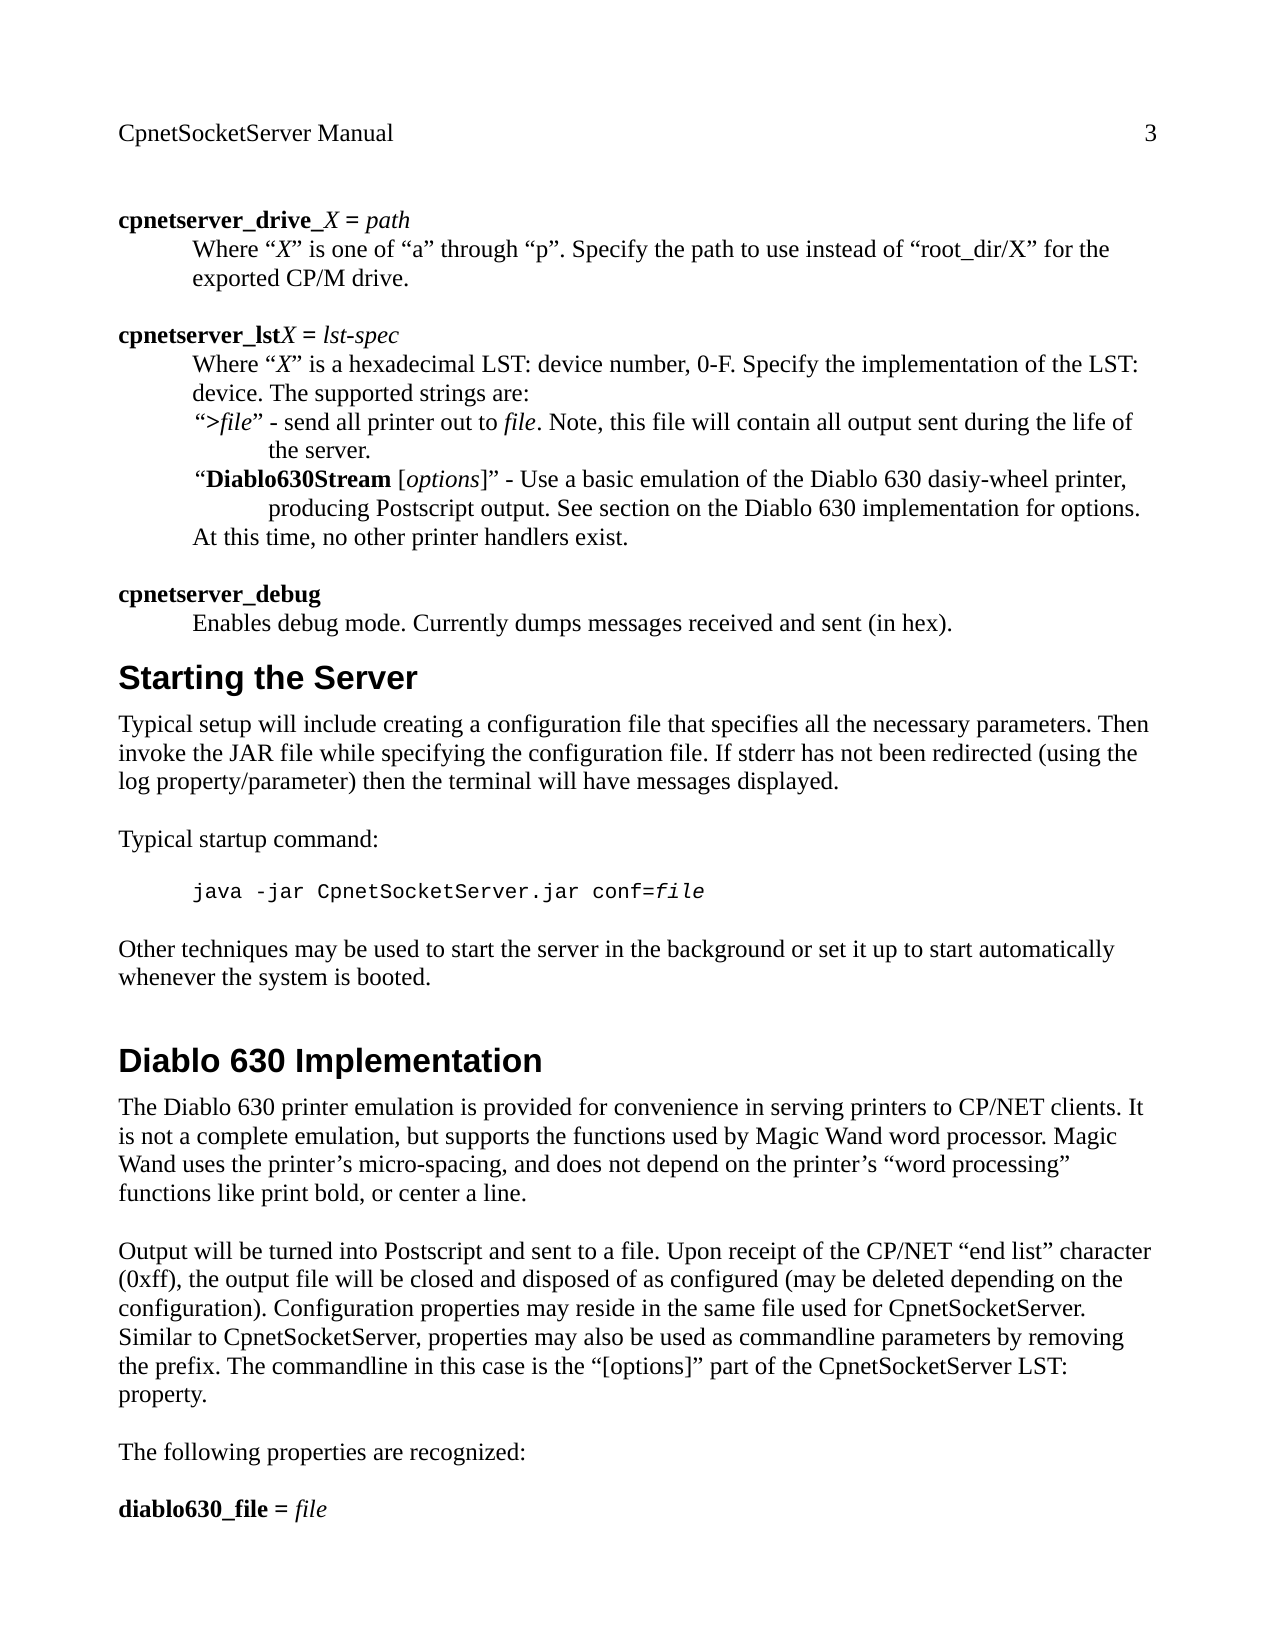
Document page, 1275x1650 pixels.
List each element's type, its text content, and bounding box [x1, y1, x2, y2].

text diablo630_file = file [118, 1494, 1157, 1523]
text Where “X” is one of “a” through “p”. Specify the path to use instead of “root_dir/X” for the exported CP/M drive. [192, 234, 1157, 292]
text Other techniques may be used to start the server in the background or set it up to start automatically whenever the system is booted. [118, 934, 1157, 991]
text cpnetserver_lstX = lst-spec [118, 321, 1157, 349]
text “>file” - send all printer out to file. Note, this file will contain all output sent during the life of the server. [194, 407, 1157, 464]
text The Diablo 630 printer emulation is provided for convenience in serving printers to CP/NET clients. It is not a complete emulation, but supports the functions used by Magic Wand word processor. Magic Wand uses the printer’s micro-spacing, and does not depend on the printer’s “word processing” functions like print bold, or center a line. [118, 1092, 1157, 1207]
subtitle Starting the Server [118, 658, 1157, 696]
text Typical startup command: [118, 824, 1157, 853]
text Output will be turned into Postscript and sent to a file. Upon receipt of the CP/NET “end list” character (0xff), the output file will be closed and disposed of as configured (may be deleted depending on the configuration). Configuration properties may reside in the same file used for CpnetSocketServer. Similar to CpnetSocketServer, properties may also be used as commandline parameters by removing the prefix. The commandline in this case is the “[options]” part of the CpnetSocketServer LST: property. [118, 1236, 1157, 1408]
text Where “X” is a hexadecimal LST: device number, 0-F. Specify the implementation of the LST: device. The supported strings are: [192, 349, 1157, 407]
text java -jar CpnetSocketServer.jar conf=file [192, 881, 1157, 905]
text Enables debug mode. Currently dumps messages received and sent (in hex). [192, 608, 1157, 637]
text At this time, no other printer handlers exist. [192, 522, 1157, 551]
text “Diablo630Stream [options]” - Use a basic emulation of the Diablo 630 dasiy-wheel printer, producing Postscript output. See section on the Diablo 630 implementation for options. [194, 464, 1157, 522]
text The following properties are recognized: [118, 1437, 1157, 1466]
text Typical setup will include creating a configuration file that specifies all the necessary parameters. Then invoke the JAR file while specifying the configuration file. If stderr has not been redirected (using the log property/parameter) then the terminal will have messages displayed. [118, 709, 1157, 795]
subtitle Diablo 630 Implementation [118, 1041, 1157, 1079]
text cpnetserver_drive_X = path [118, 206, 1157, 234]
text cpnetserver_debug [118, 579, 1157, 608]
